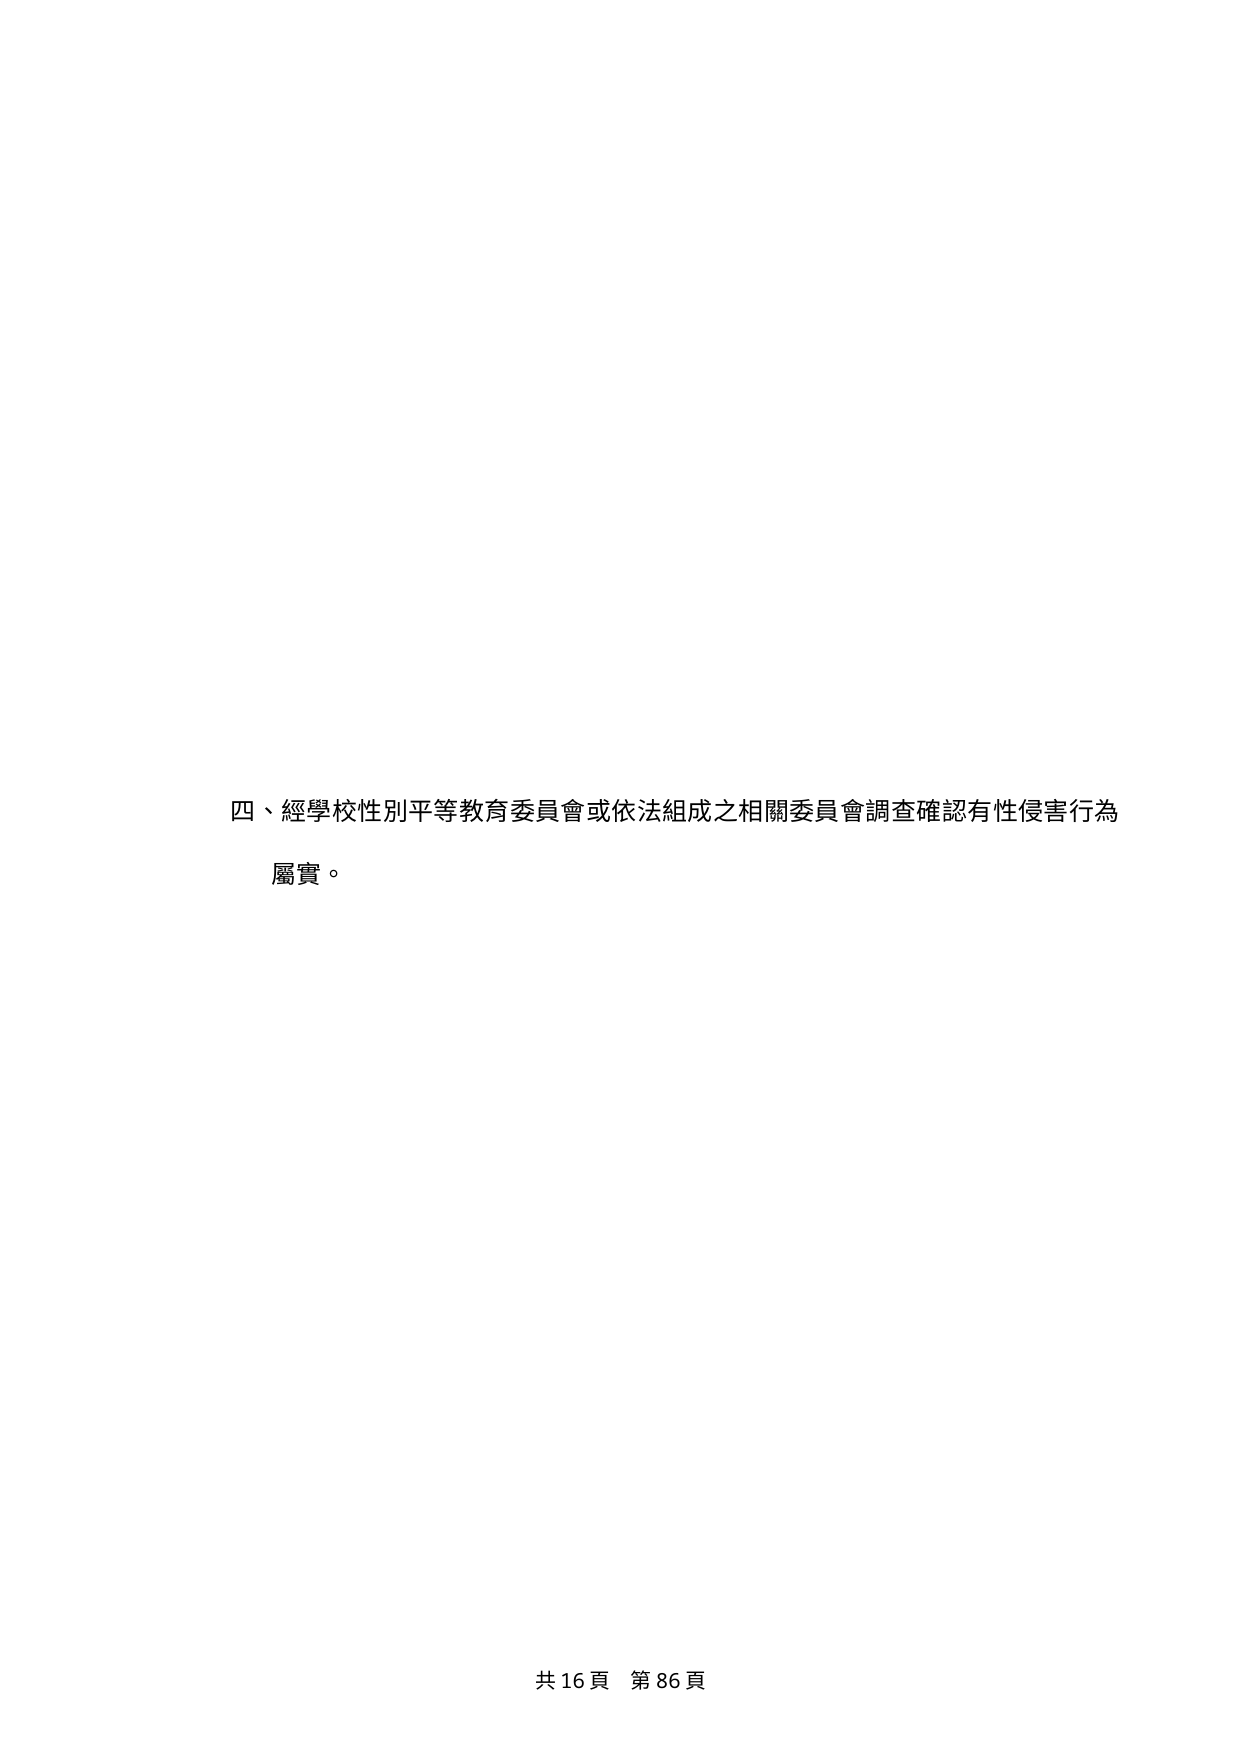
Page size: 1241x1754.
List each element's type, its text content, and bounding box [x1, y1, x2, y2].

text 四、經學校性別平等教育委員會或依法組成之相關委員會調查確認有性侵害行為屬實。 [230, 768, 1122, 893]
